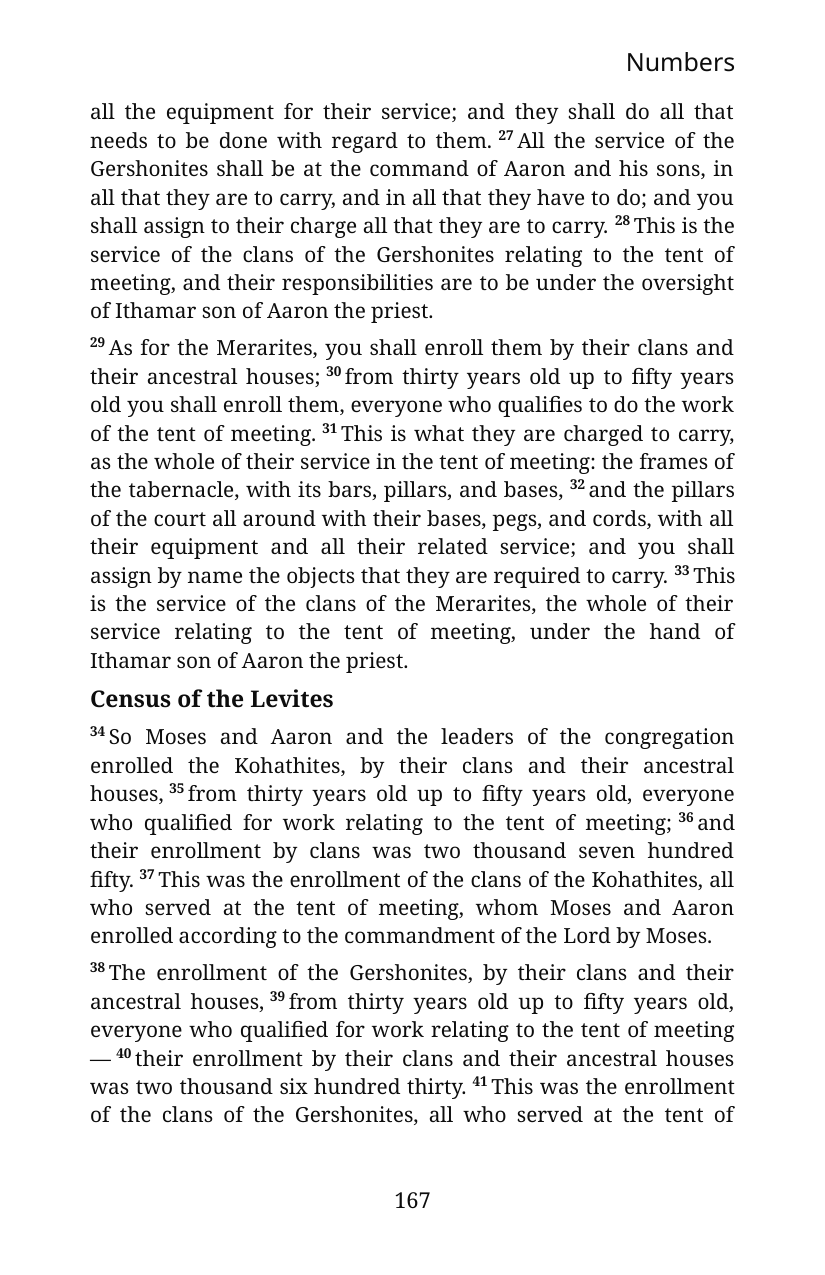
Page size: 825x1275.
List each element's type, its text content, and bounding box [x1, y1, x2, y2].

text 34 So Moses and Aaron and the leaders of the congregation enrolled the Kohathites, by their clans and their ancestral houses, 35 from thirty years old up to fifty years old, everyone who qualified for work relating to the tent of meeting; 36 and their enrollment by clans was two thousand seven hundred fifty. 37 This was the enrollment of the clans of the Kohathites, all who served at the tent of meeting, whom Moses and Aaron enrolled according to the commandment of the Lord by Moses. [90, 722, 735, 950]
text 38 The enrollment of the Gershonites, by their clans and their ancestral houses, 39 from thirty years old up to fifty years old, everyone who qualified for work relating to the tent of meeting— 40 their enrollment by their clans and their ancestral houses was two thousand six hundred thirty. 41 This was the enrollment of the clans of the Gershonites, all who served at the tent of [90, 958, 735, 1129]
text 29 As for the Merarites, you shall enroll them by their clans and their ancestral houses; 30 from thirty years old up to fifty years old you shall enroll them, everyone who qualifies to do the work of the tent of meeting. 31 This is what they are charged to carry, as the whole of their service in the tent of meeting: the frames of the tabernacle, with its bars, pillars, and bases, 32 and the pillars of the court all around with their bases, pegs, and cords, with all their equipment and all their related service; and you shall assign by name the objects that they are required to carry. 33 This is the service of the clans of the Merarites, the whole of their service relating to the tent of meeting, under the hand of Ithamar son of Aaron the priest. [90, 333, 735, 674]
text Census of the Levites [90, 683, 735, 714]
text all the equipment for their service; and they shall do all that needs to be done with regard to them. 27 All the service of the Gershonites shall be at the command of Aaron and his sons, in all that they are to carry, and in all that they have to do; and you shall assign to their charge all that they are to carry. 28 This is the service of the clans of the Gershonites relating to the tent of meeting, and their responsibilities are to be under the oversight of Ithamar son of Aaron the priest. [90, 97, 735, 325]
